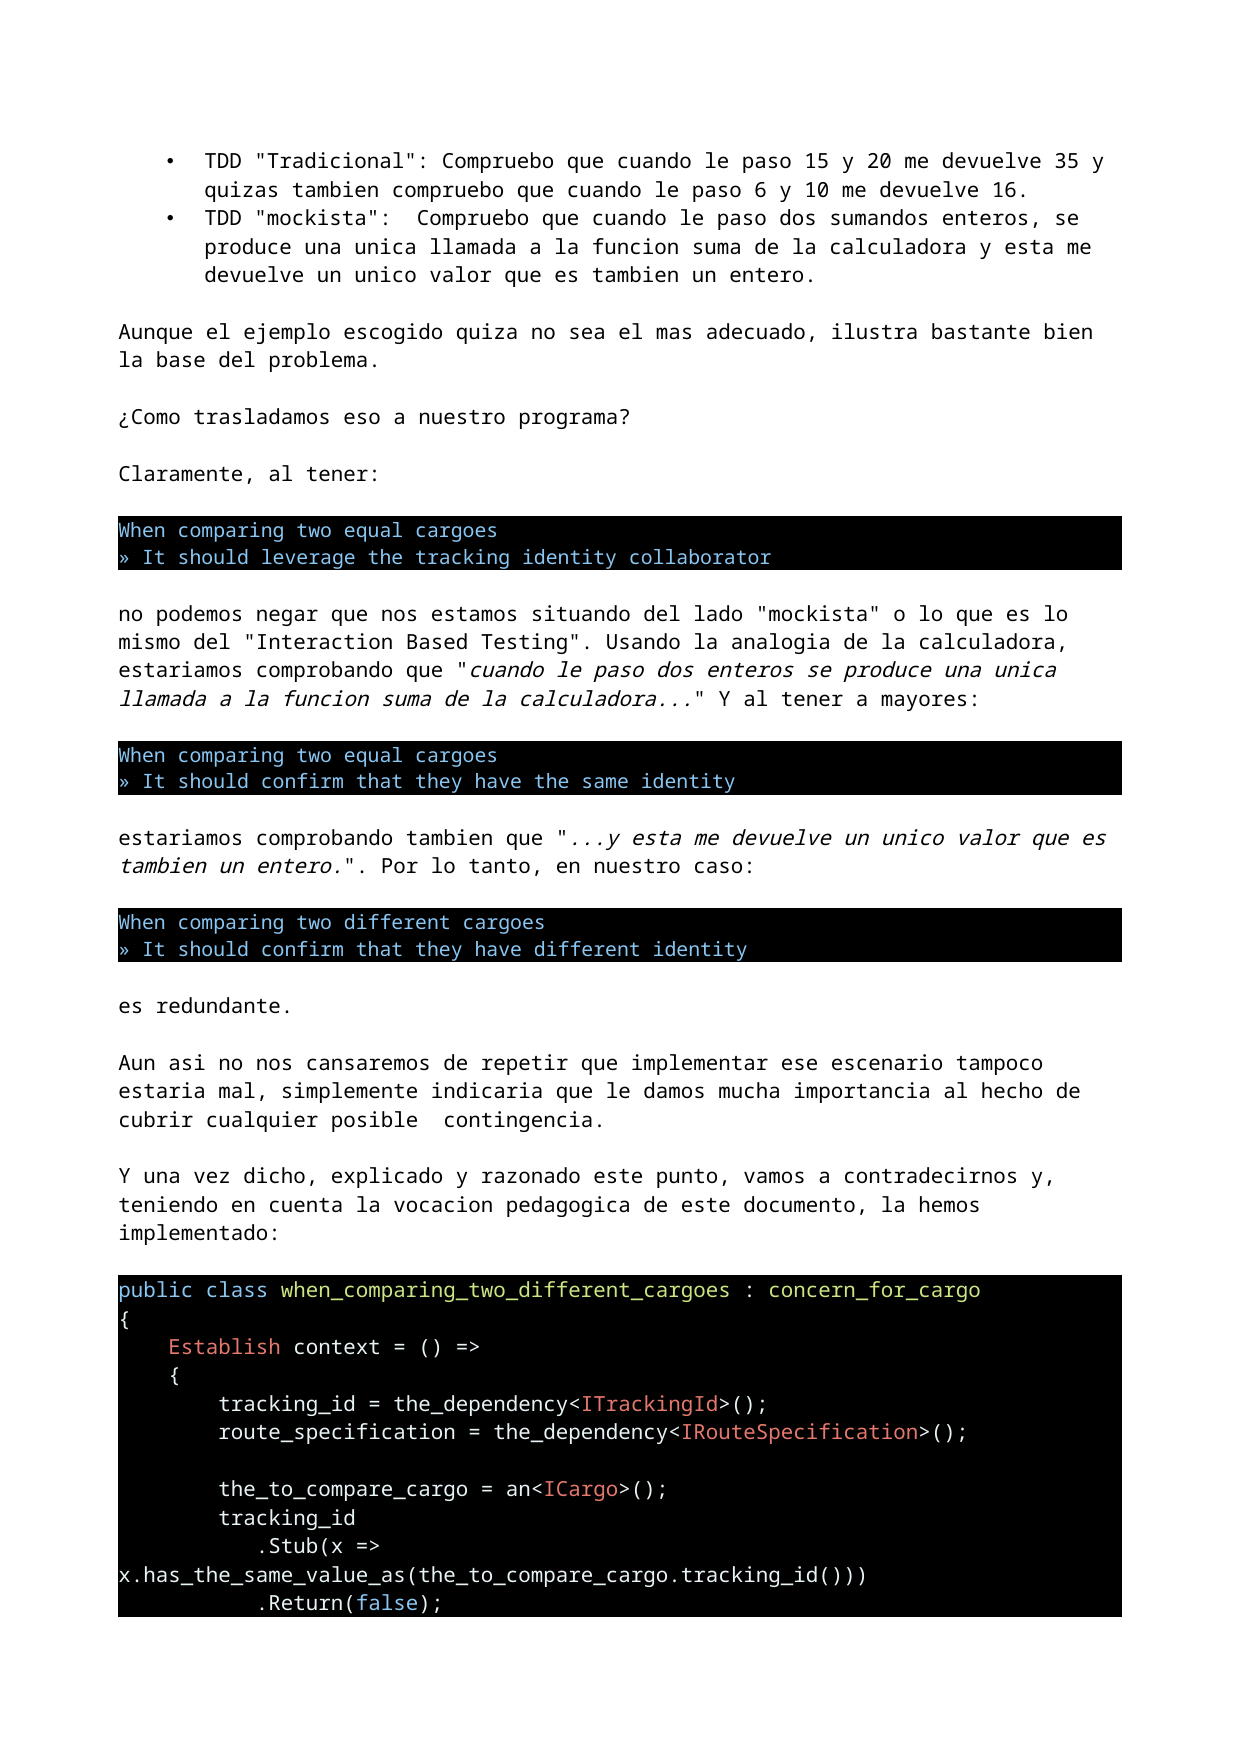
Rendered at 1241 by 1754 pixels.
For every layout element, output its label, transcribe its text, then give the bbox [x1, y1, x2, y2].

text ¿Como trasladamos eso a nuestro programa? [118, 402, 1122, 431]
text Y una vez dicho, explicado y razonado este punto, vamos a contradecirnos y, teniendo en cuenta la vocacion pedagogica de este documento, la hemos implementado: [118, 1162, 1122, 1247]
text Claramente, al tener: [118, 459, 1122, 488]
text Establish context = () => [118, 1332, 1122, 1361]
text no podemos negar que nos estamos situando del lado "mockista" o lo que es lo mismo del "Interaction Based Testing". Usando la analogia de la calculadora, estariamos comprobando que "cuando le paso dos enteros se produce una unica llamada a la funcion suma de la calculadora..." Y al tener a mayores: [118, 599, 1122, 712]
list TDD "mockista": Compruebo que cuando le paso dos sumandos enteros, se produce una unica llamada a la funcion suma de la calculadora y esta me devuelve un unico valor que es tambien un entero. [167, 203, 1122, 289]
text .Stub(x => x.has_the_same_value_as(the_to_compare_cargo.tracking_id())) [118, 1531, 1122, 1588]
list TDD "Tradicional": Compruebo que cuando le paso 15 y 20 me devuelve 35 y quizas tambien compruebo que cuando le paso 6 y 10 me devuelve 16. [167, 147, 1122, 203]
text Aun asi no nos cansaremos de repetir que implementar ese escenario tampoco estaria mal, simplemente indicaria que le damos mucha importancia al hecho de cubrir cualquier posible contingencia. [118, 1048, 1122, 1133]
text { [118, 1304, 1122, 1332]
text When comparing two different cargoes [118, 908, 1122, 936]
text » It should leverage the tracking identity collaborator [118, 543, 1122, 570]
text route_specification = the_dependency<IRouteSpecification>(); [118, 1417, 1122, 1446]
text es redundante. [118, 991, 1122, 1019]
text Aunque el ejemplo escogido quiza no sea el mas adecuado, ilustra bastante bien la base del problema. [118, 317, 1122, 374]
text When comparing two equal cargoes [118, 516, 1122, 543]
text .Return(false); [118, 1588, 1122, 1617]
text When comparing two equal cargoes [118, 741, 1122, 768]
text public class when_comparing_two_different_cargoes : concern_for_cargo [118, 1275, 1122, 1304]
text the_to_compare_cargo = an<ICargo>(); [118, 1474, 1122, 1503]
text tracking_id = the_dependency<ITrackingId>(); [118, 1389, 1122, 1417]
text { [118, 1361, 1122, 1389]
text » It should confirm that they have the same identity [118, 768, 1122, 795]
text estariamos comprobando tambien que "...y esta me devuelve un unico valor que es tambien un entero.". Por lo tanto, en nuestro caso: [118, 823, 1122, 880]
text tracking_id [118, 1503, 1122, 1531]
text » It should confirm that they have different identity [118, 936, 1122, 962]
